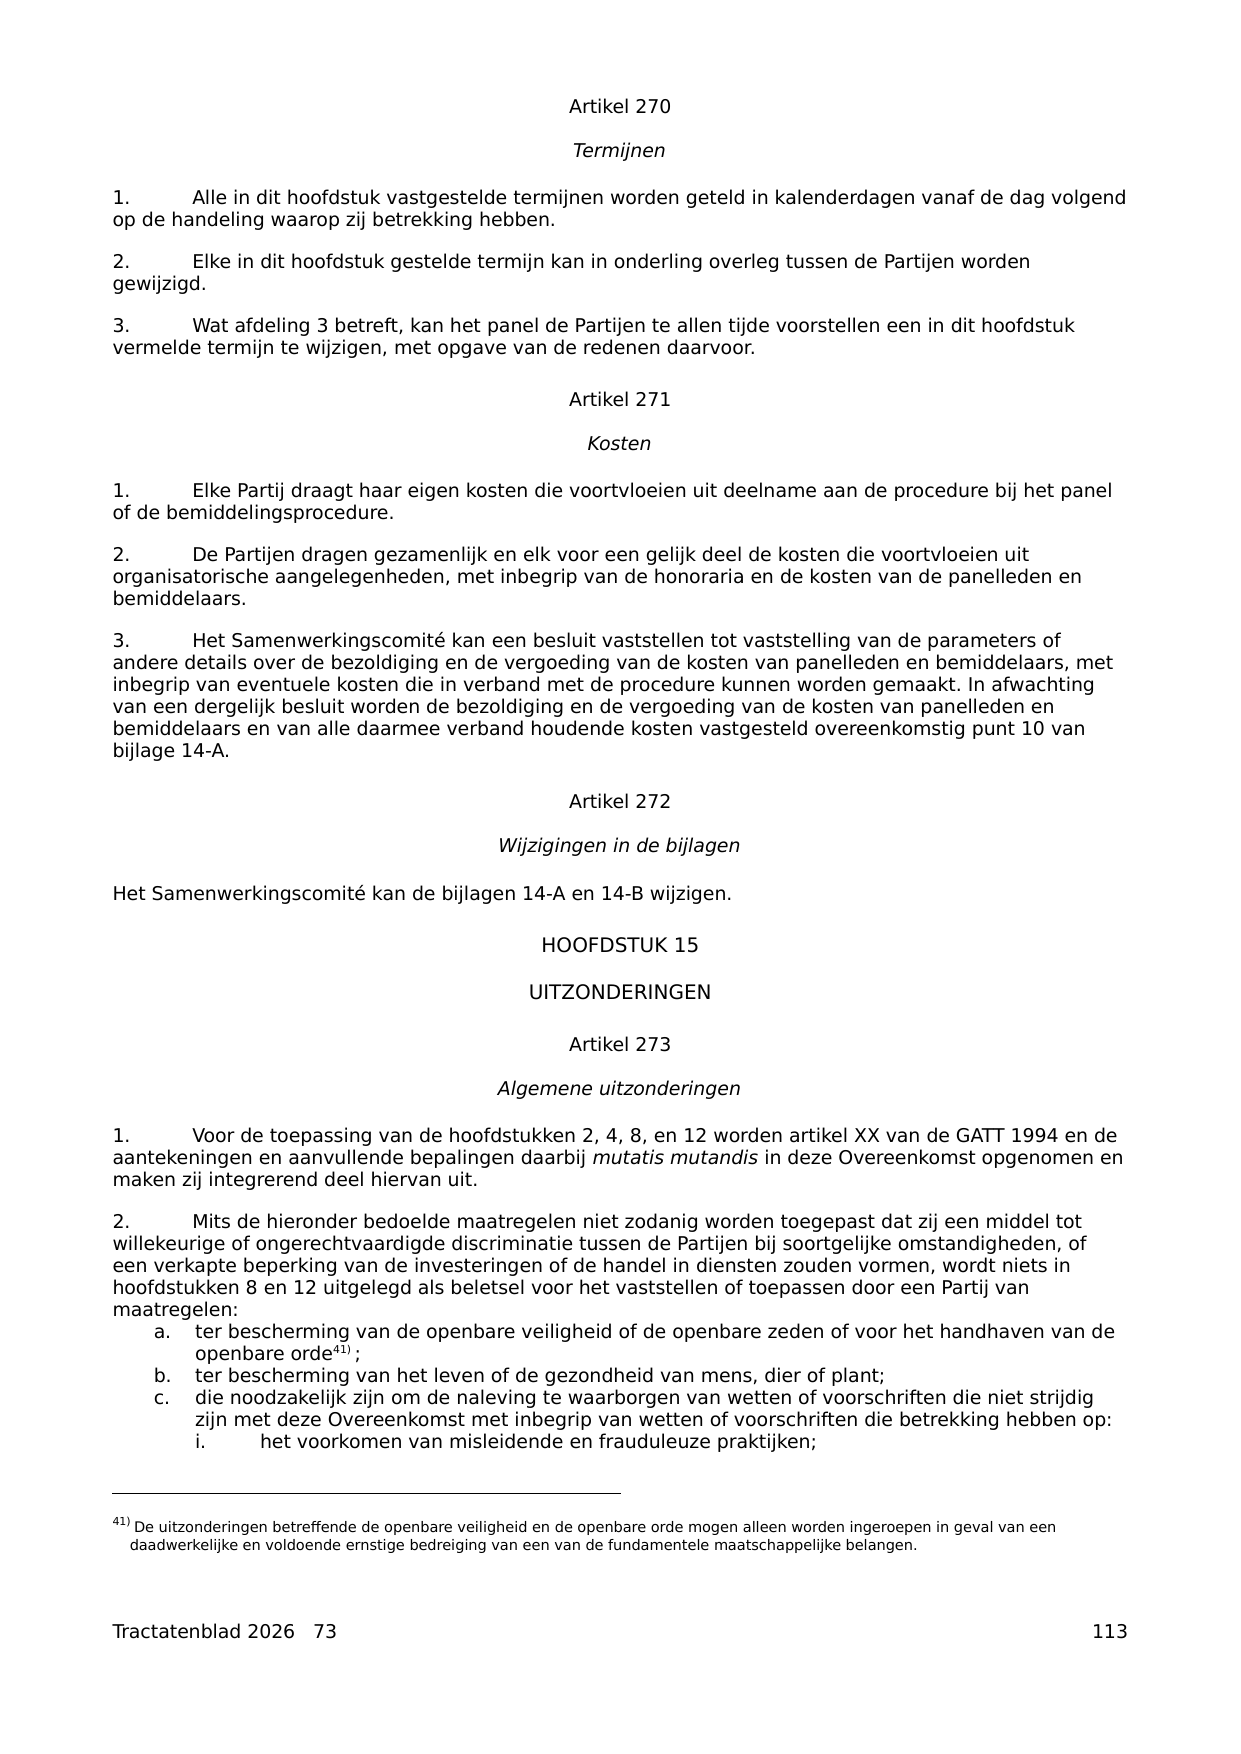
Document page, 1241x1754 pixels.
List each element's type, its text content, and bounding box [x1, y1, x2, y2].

text 2. De Partijen dragen gezamenlijk en elk voor een gelijk deel de kosten die voortvloeien uit organisatorische aangelegenheden, met inbegrip van de honoraria en de kosten van de panelleden en bemiddelaars. [112, 544, 1128, 609]
text 2. Mits de hieronder bedoelde maatregelen niet zodanig worden toegepast dat zij een middel tot willekeurige of ongerechtvaardigde discriminatie tussen de Partijen bij soortgelijke omstandigheden, of een verkapte beperking van de investeringen of de handel in diensten zouden vormen, wordt niets in hoofdstukken 8 en 12 uitgelegd als beletsel voor het vaststellen of toepassen door een Partij van maatregelen: [112, 1211, 1128, 1321]
subtitle Artikel 272 Wijzigingen in de bijlagen [112, 791, 1128, 857]
text 1. Alle in dit hoofdstuk vastgestelde termijnen worden geteld in kalenderdagen vanaf de dag volgend op de handeling waarop zij betrekking hebben. [112, 187, 1128, 231]
text b. ter bescherming van het leven of de gezondheid van mens, dier of plant; [153, 1365, 1128, 1387]
text c. die noodzakelijk zijn om de naleving te waarborgen van wetten of voorschriften die niet strijdig zijn met deze Overeenkomst met inbegrip van wetten of voorschriften die betrekking hebben op: [153, 1387, 1128, 1431]
subtitle Artikel 270 Termijnen [112, 96, 1128, 162]
text i. het voorkomen van misleidende en frauduleuze praktijken; [195, 1431, 1128, 1453]
subtitle HOOFDSTUK 15 UITZONDERINGEN [112, 934, 1128, 1004]
subtitle Artikel 273 Algemene uitzonderingen [112, 1034, 1128, 1100]
subtitle Artikel 271 Kosten [112, 389, 1128, 455]
text Het Samenwerkingscomité kan de bijlagen 14-A en 14-B wijzigen. [112, 882, 1128, 904]
text De uitzonderingen betreffende de openbare veiligheid en de openbare orde mogen alleen worden ingeroepen in geval van een daadwerkelijke en voldoende ernstige bedreiging van een van de fundamentele maatschappelijke belangen. [112, 1515, 1128, 1554]
text 3. Het Samenwerkingscomité kan een besluit vaststellen tot vaststelling van de parameters of andere details over de bezoldiging en de vergoeding van de kosten van panelleden en bemiddelaars, met inbegrip van eventuele kosten die in verband met de procedure kunnen worden gemaakt. In afwachting van een dergelijk besluit worden de bezoldiging en de vergoeding van de kosten van panelleden en bemiddelaars en van alle daarmee verband houdende kosten vastgesteld overeenkomstig punt 10 van bijlage 14-A. [112, 629, 1128, 761]
text 3. Wat afdeling 3 betreft, kan het panel de Partijen te allen tijde voorstellen een in dit hoofdstuk vermelde termijn te wijzigen, met opgave van de redenen daarvoor. [112, 315, 1128, 359]
text 1. Elke Partij draagt haar eigen kosten die voortvloeien uit deelname aan de procedure bij het panel of de bemiddelingsprocedure. [112, 480, 1128, 524]
text 2. Elke in dit hoofdstuk gestelde termijn kan in onderling overleg tussen de Partijen worden gewijzigd. [112, 251, 1128, 295]
text a. ter bescherming van de openbare veiligheid of de openbare zeden of voor het handhaven van de openbare orde; [153, 1321, 1128, 1365]
text 1. Voor de toepassing van de hoofdstukken 2, 4, 8, en 12 worden artikel XX van de GATT 1994 en de aantekeningen en aanvullende bepalingen daarbij mutatis mutandis in deze Overeenkomst opgenomen en maken zij integrerend deel hiervan uit. [112, 1125, 1128, 1191]
